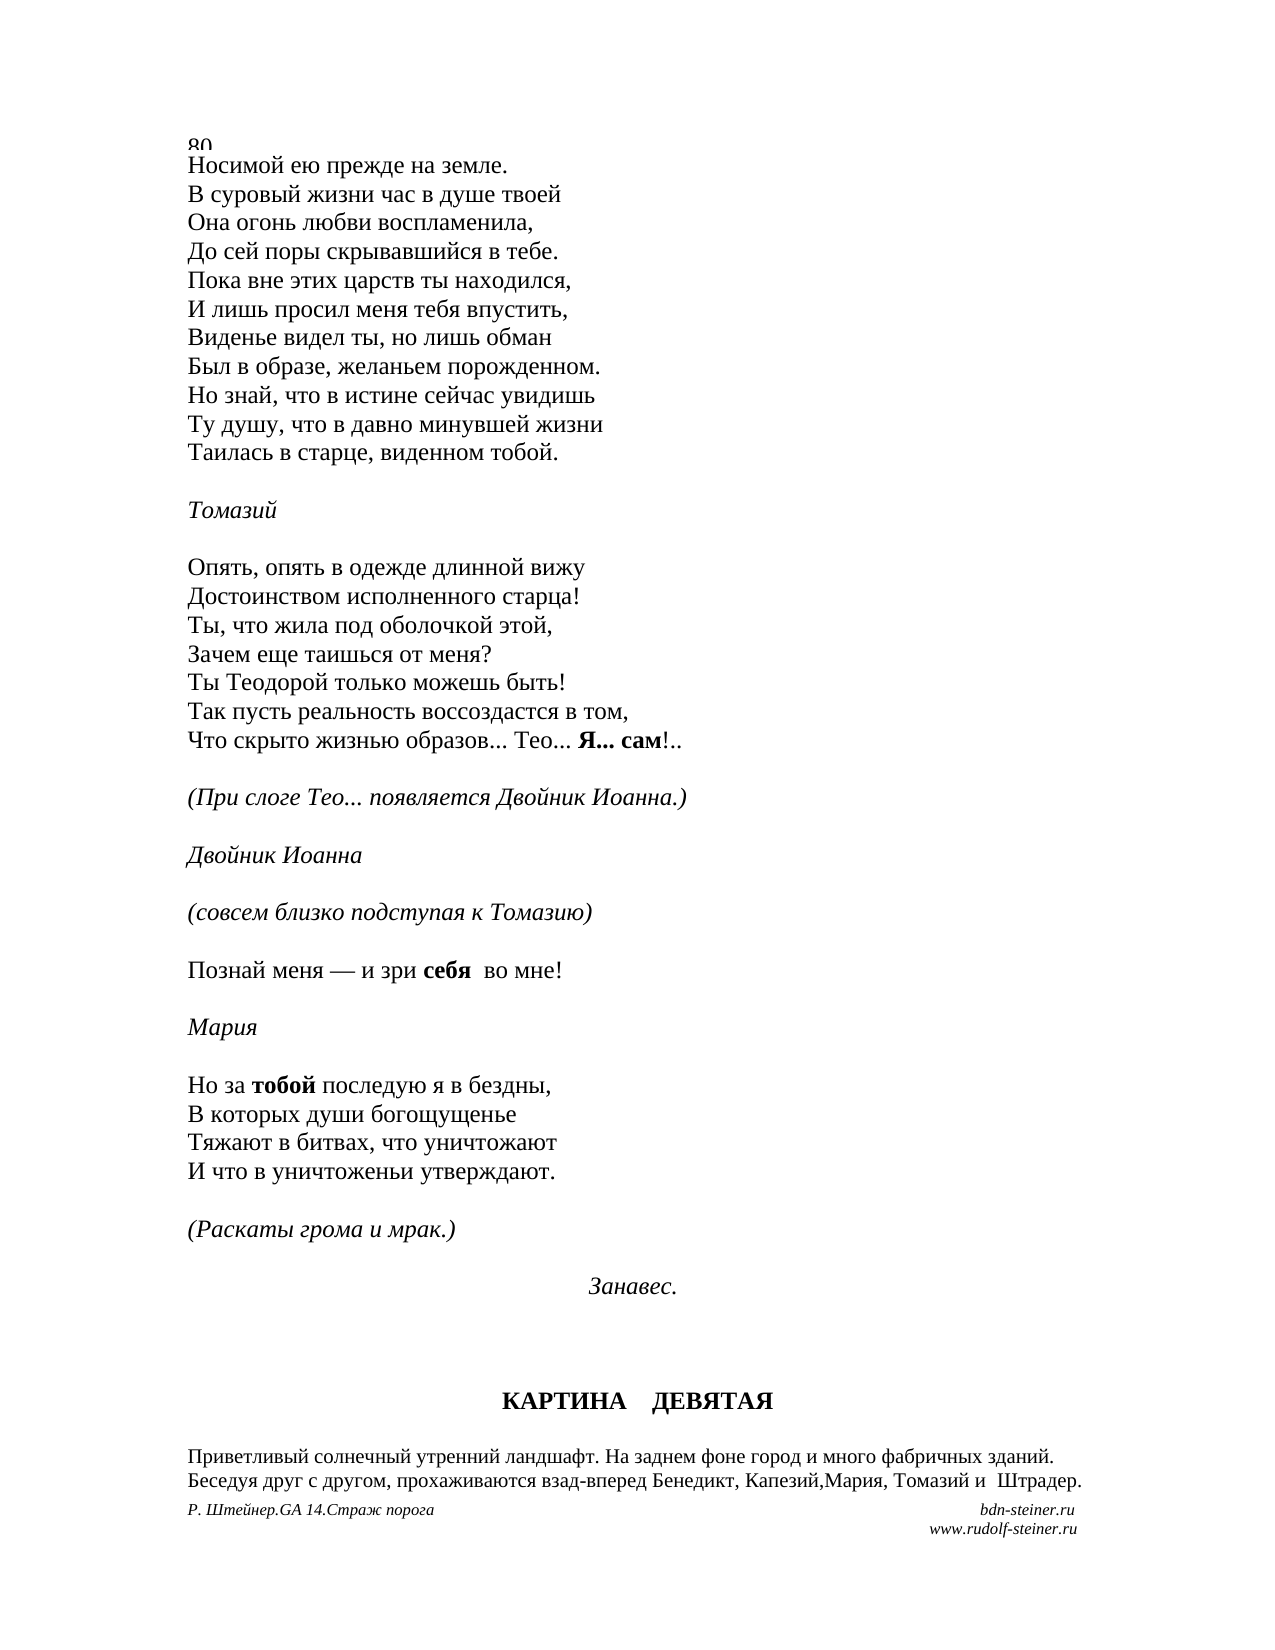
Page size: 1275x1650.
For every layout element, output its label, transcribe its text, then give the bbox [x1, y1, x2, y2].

text (При слоге Тео... появляется Двойник Иоанна.) [187, 782, 1087, 811]
text (Раскаты грома и мрак.) [187, 1214, 1087, 1242]
text КАРТИНА ДЕВЯТАЯ [187, 1386, 1087, 1415]
text Занавес. [187, 1271, 1087, 1300]
text Но за тобой последую я в бездны, В которых души богощущенье Тяжают в битвах, что уничтожают И что в уничтоженьи утверждают. [187, 1070, 1087, 1185]
text (совсем близко подступая к Томазию) [187, 897, 1087, 926]
text Познай меня — и зри себя во мне! [187, 955, 1087, 984]
text Двойник Иоанна [187, 840, 1087, 869]
text Мария [187, 1012, 1087, 1041]
text Приветливый солнечный утренний ландшафт. На заднем фоне город и много фабричных зданий. Беседуя друг с другом, прохаживаются взад-вперед Бенедикт, Капезий,Мария, Томазий и Штрадер. [187, 1444, 1087, 1492]
text Опять, опять в одежде длинной вижу Достоинством исполненного старца! Ты, что жила под оболочкой этой, Зачем еще таишься от меня? Ты Теодорой только можешь быть! Так пусть реальность воссоздастся в том, Что скрыто жизнью образов... Тео... Я... сам!.. [187, 552, 1087, 754]
text Носимой ею прежде на земле. В суровый жизни час в душе твоей Она огонь любви воспламенила, До сей поры скрывавшийся в тебе. Пока вне этих царств ты находился, И лишь просил меня тебя впустить, Виденье видел ты, но лишь обман Был в образе, желаньем порожденном. Но знай, что в истине сейчас увидишь Ту душу, что в давно минувшей жизни Таилась в старце, виденном тобой. [187, 150, 1087, 466]
text Томазий [187, 495, 1087, 524]
